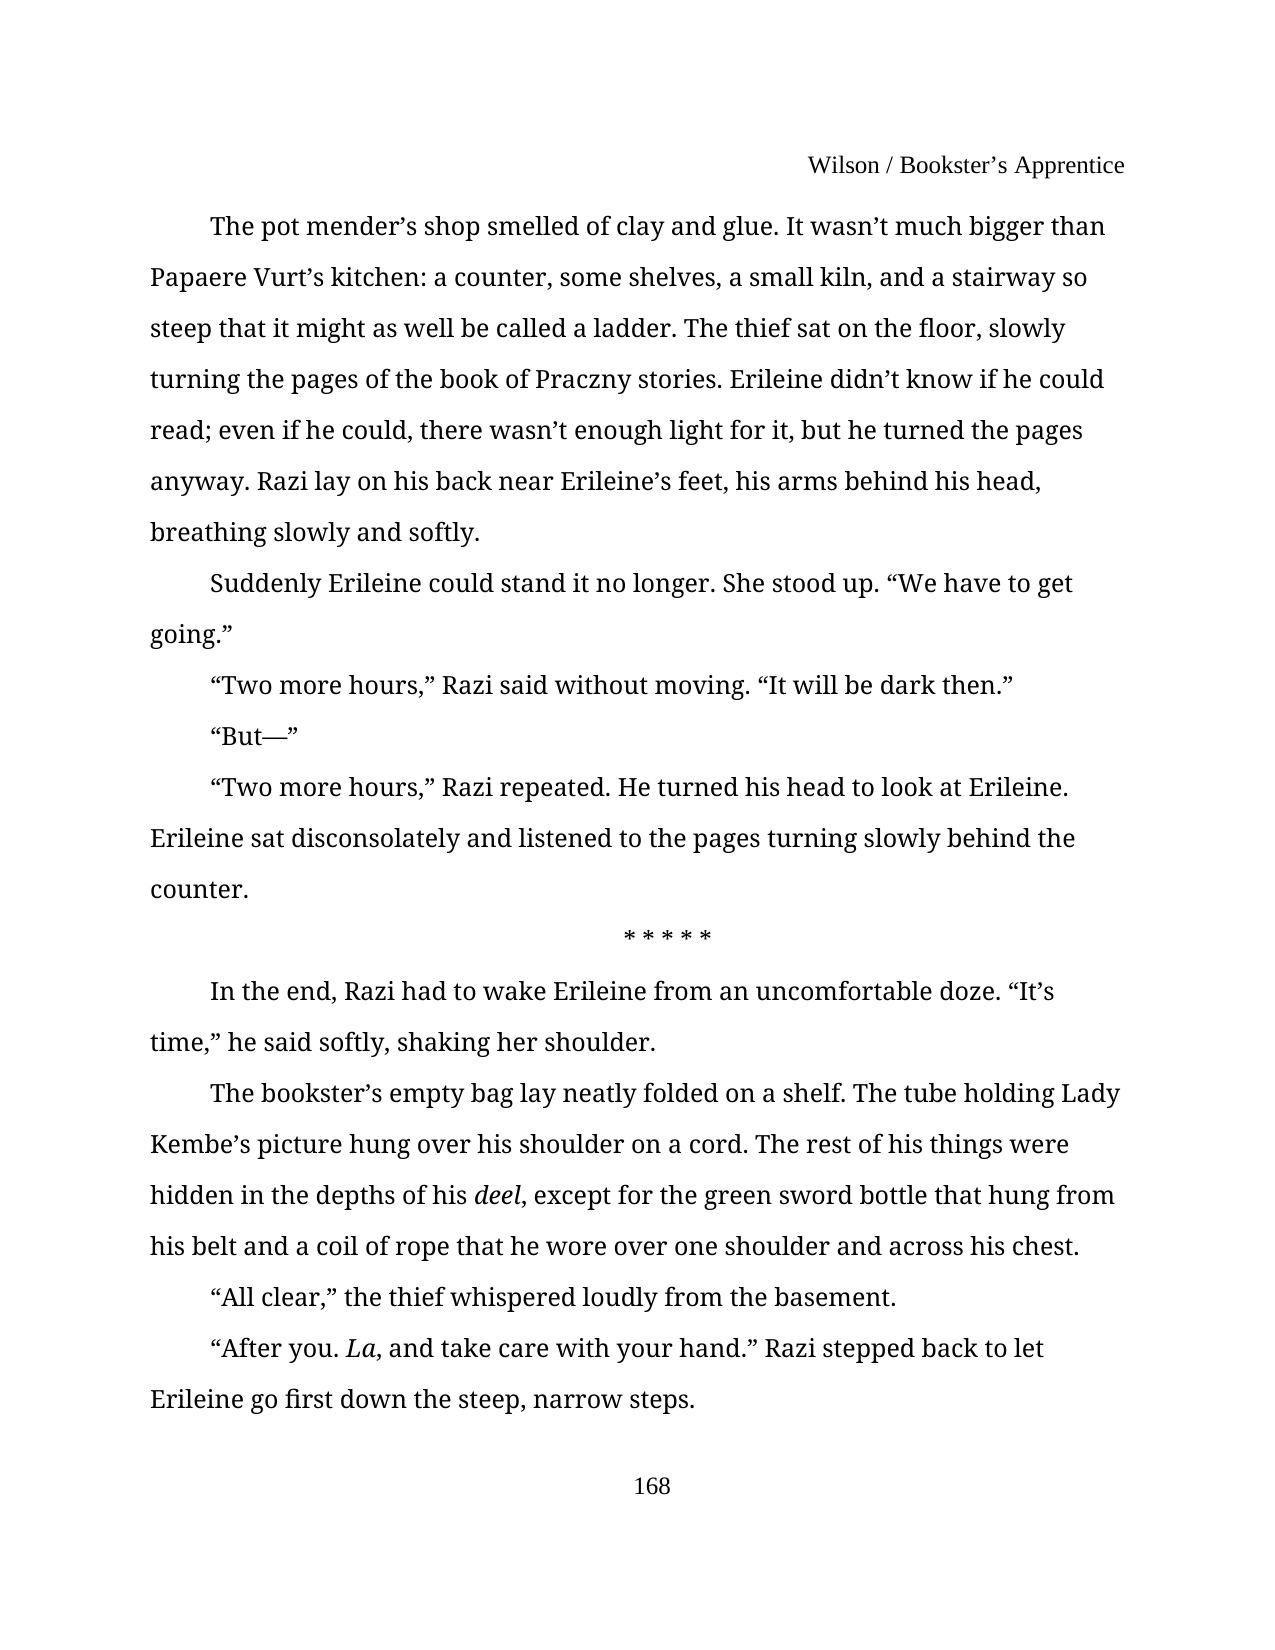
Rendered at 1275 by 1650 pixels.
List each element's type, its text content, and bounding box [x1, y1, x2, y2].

text “But—” [150, 719, 1125, 753]
text In the end, Razi had to wake Erileine from an uncomfortable doze. “It’s time,” he said softly, shaking her shoulder. [150, 974, 1125, 1059]
text “Two more hours,” Razi said without moving. “It will be dark then.” [150, 668, 1125, 702]
text The pot mender’s shop smelled of clay and glue. It wasn’t much bigger than Papaere Vurt’s kitchen: a counter, some shelves, a small kiln, and a stairway so steep that it might as well be called a ladder. The thief sat on the floor, slowly turning the pages of the book of Praczny stories. Erileine didn’t know if he could read; even if he could, there wasn’t enough light for it, but he turned the pages anyway. Razi lay on his back near Erileine’s feet, his arms behind his head, breathing slowly and softly. [150, 208, 1125, 548]
text “Two more hours,” Razi repeated. He turned his head to look at Erileine. Erileine sat disconsolately and listened to the pages turning slowly behind the counter. [150, 770, 1125, 906]
text “All clear,” the thief whispered loudly from the basement. [150, 1280, 1125, 1314]
text Suddenly Erileine could stand it no longer. She stood up. “We have to get going.” [150, 566, 1125, 651]
text The bookster’s empty bag lay neatly folded on a shelf. The tube holding Lady Kembe’s picture hung over his shoulder on a cord. The rest of his things were hidden in the depths of his deel, except for the green sword bottle that hung from his belt and a coil of rope that he wore over one shoulder and across his chest. [150, 1076, 1125, 1263]
text “After you. La, and take care with your hand.” Razi stepped back to let Erileine go first down the steep, narrow steps. [150, 1331, 1125, 1416]
text * * * * * [150, 923, 1125, 957]
